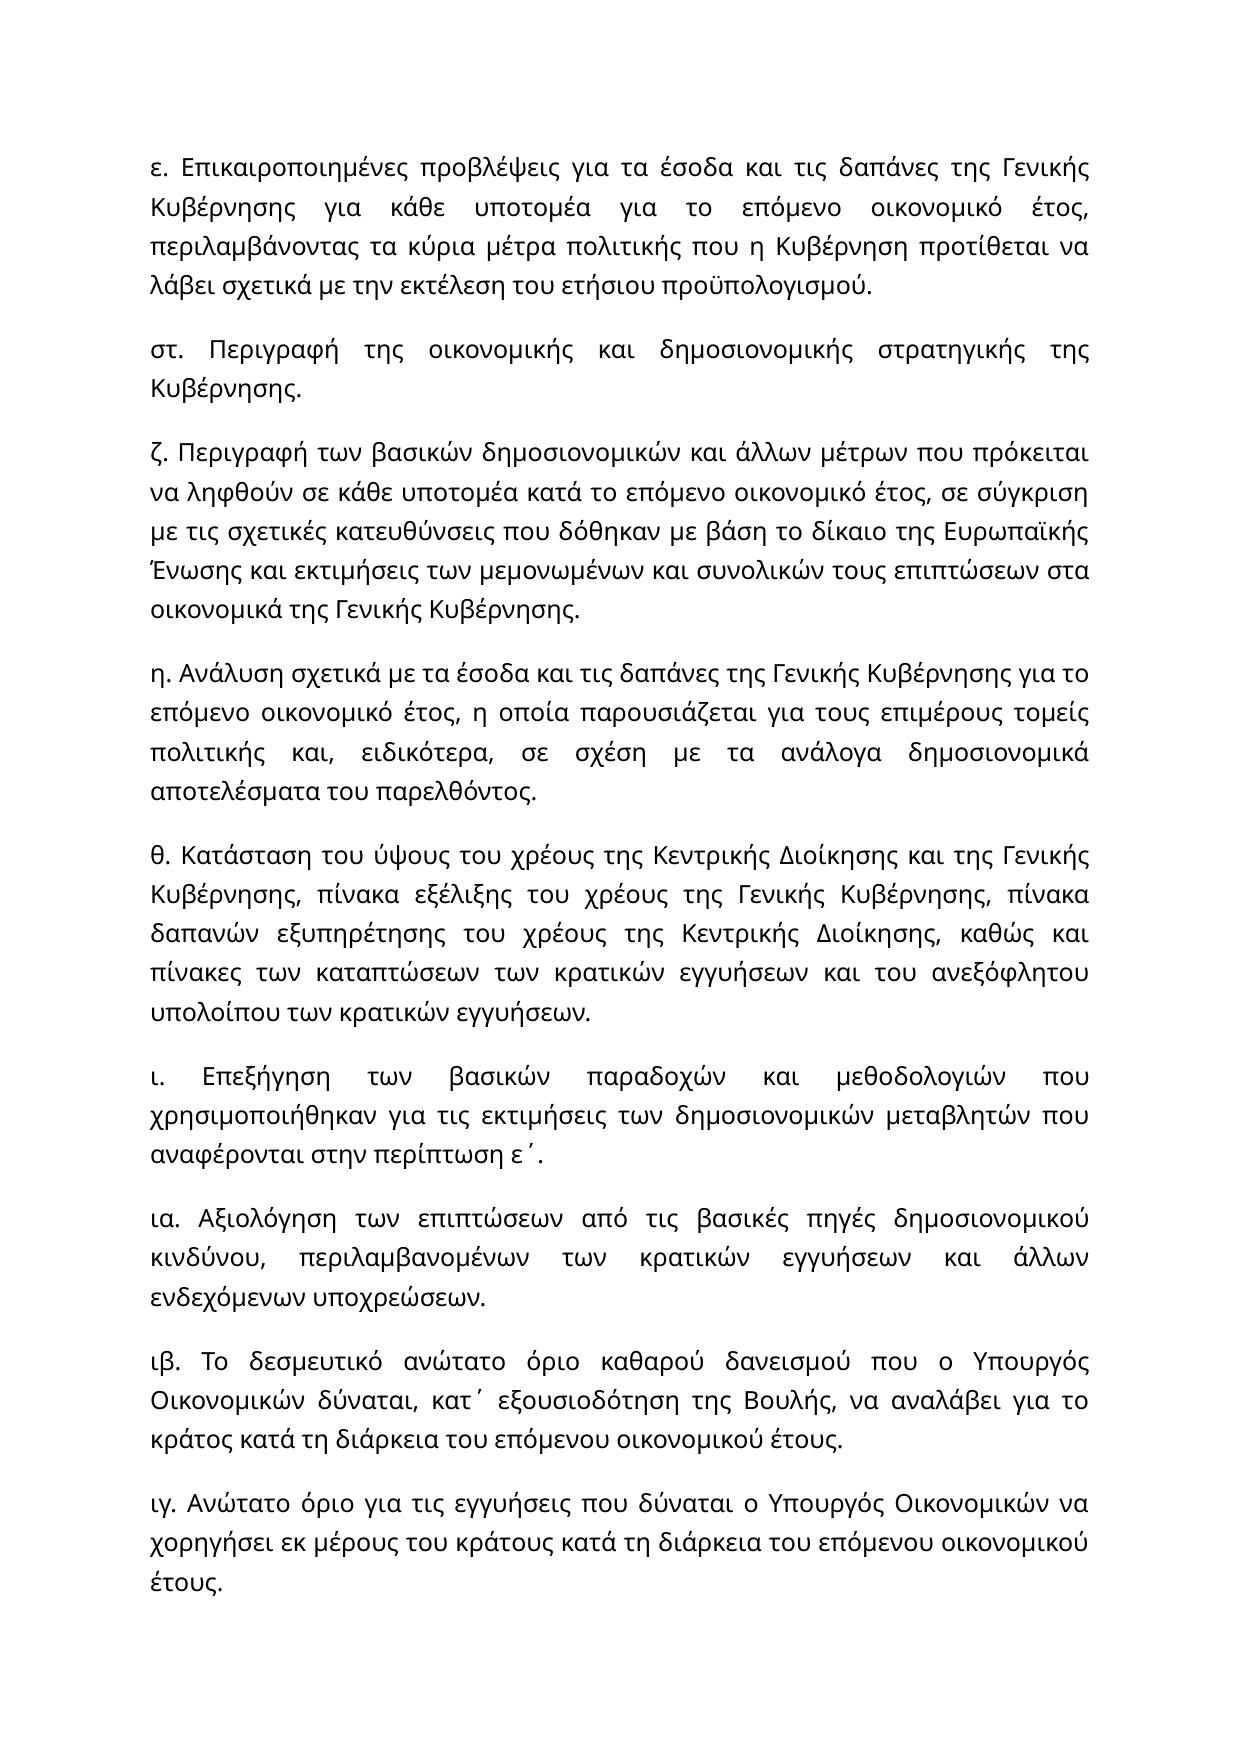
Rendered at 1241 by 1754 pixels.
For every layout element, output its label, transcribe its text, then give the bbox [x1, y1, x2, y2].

text ια. Αξιολόγηση των επιπτώσεων από τις βασικές πηγές δημοσιονομικού κινδύνου, περιλαμβανομένων των κρατικών εγγυήσεων και άλλων ενδεχόμενων υποχρεώσεων. [150, 1201, 1090, 1313]
text ιγ. Ανώτατο όριο για τις εγγυήσεις που δύναται ο Υπουργός Οικονομικών να χορηγήσει εκ μέρους του κράτους κατά τη διάρκεια του επόμενου οικονομικού έτους. [150, 1486, 1090, 1598]
text ε. Επικαιροποιημένες προβλέψεις για τα έσοδα και τις δαπάνες της Γενικής Κυβέρνησης για κάθε υποτομέα για το επόμενο οικονομικό έτος, περιλαμβάνοντας τα κύρια μέτρα πολιτικής που η Κυβέρνηση προτίθεται να λάβει σχετικά με την εκτέλεση του ετήσιου προϋπολογισμού. [150, 150, 1090, 302]
text θ. Κατάσταση του ύψους του χρέους της Κεντρικής Διοίκησης και της Γενικής Κυβέρνησης, πίνακα εξέλιξης του χρέους της Γενικής Κυβέρνησης, πίνακα δαπανών εξυπηρέτησης του χρέους της Κεντρικής Διοίκησης, καθώς και πίνακες των καταπτώσεων των κρατικών εγγυήσεων και του ανεξόφλητου υπολοίπου των κρατικών εγγυήσεων. [150, 837, 1090, 1028]
text ιβ. Το δεσμευτικό ανώτατο όριο καθαρού δανεισμού που ο Υπουργός Οικονομικών δύναται, κατ΄ εξουσιοδότηση της Βουλής, να αναλάβει για το κράτος κατά τη διάρκεια του επόμενου οικονομικού έτους. [150, 1343, 1090, 1456]
text στ. Περιγραφή της οικονομικής και δημοσιονομικής στρατηγικής της Κυβέρνησης. [150, 332, 1090, 405]
text ζ. Περιγραφή των βασικών δημοσιονομικών και άλλων μέτρων που πρόκειται να ληφθούν σε κάθε υποτομέα κατά το επόμενο οικονομικό έτος, σε σύγκριση με τις σχετικές κατευθύνσεις που δόθηκαν με βάση το δίκαιο της Ευρωπαϊκής Ένωσης και εκτιμήσεις των μεμονωμένων και συνολικών τους επιπτώσεων στα οικονομικά της Γενικής Κυβέρνησης. [150, 435, 1090, 626]
text η. Ανάλυση σχετικά με τα έσοδα και τις δαπάνες της Γενικής Κυβέρνησης για το επόμενο οικονομικό έτος, η οποία παρουσιάζεται για τους επιμέρους τομείς πολιτικής και, ειδικότερα, σε σχέση με τα ανάλογα δημοσιονομικά αποτελέσματα του παρελθόντος. [150, 656, 1090, 807]
text ι. Επεξήγηση των βασικών παραδοχών και μεθοδολογιών που χρησιμοποιήθηκαν για τις εκτιμήσεις των δημοσιονομικών μεταβλητών που αναφέρονται στην περίπτωση ε΄. [150, 1058, 1090, 1171]
